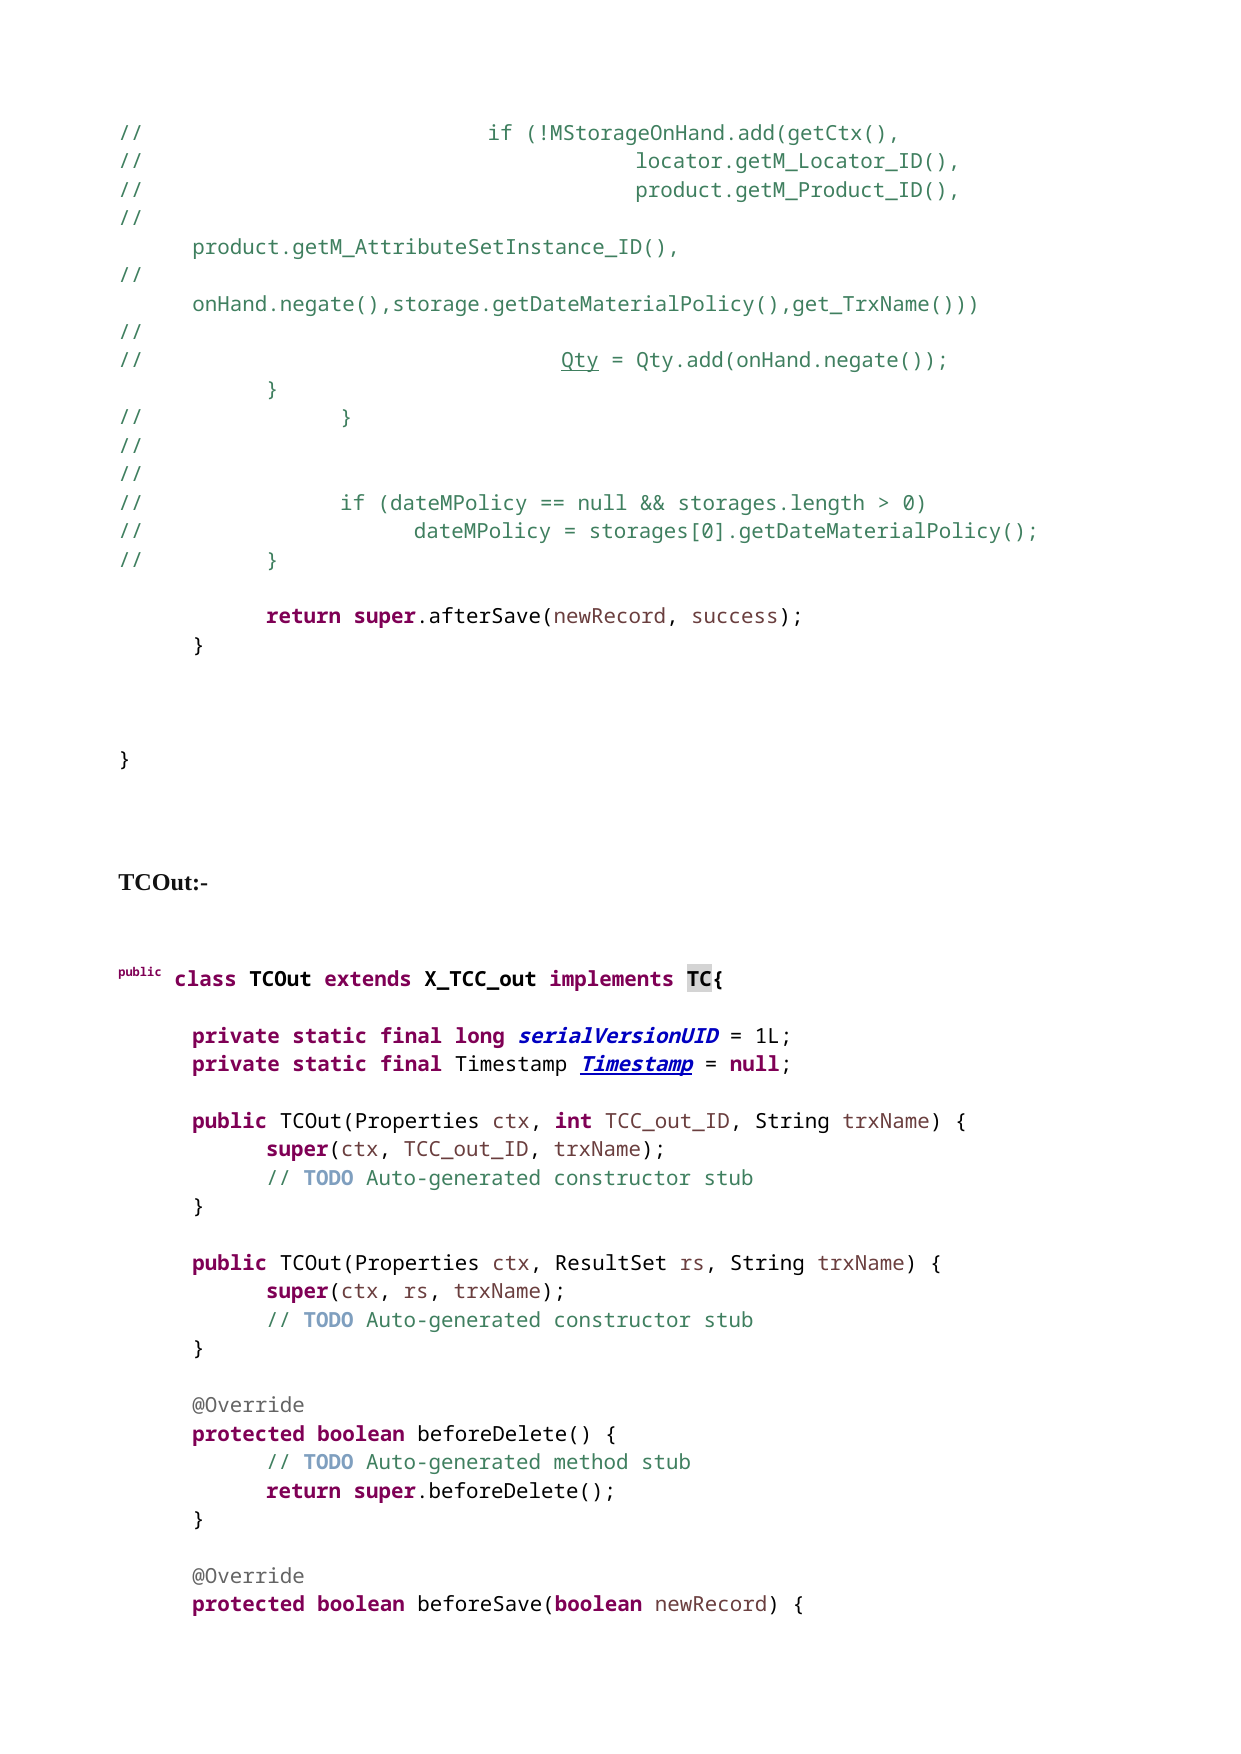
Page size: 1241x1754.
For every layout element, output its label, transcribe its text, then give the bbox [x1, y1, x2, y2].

text // if (!MStorageOnHand.add(getCtx(), [118, 118, 1122, 147]
text // product.getM_Product_ID(), [118, 175, 1122, 203]
text // product.getM_AttributeSetInstance_ID(), [118, 203, 1122, 260]
text // } [118, 402, 1122, 431]
text // TODO Auto-generated method stub [118, 1447, 1122, 1476]
text } [118, 744, 1122, 772]
text // Qty = Qty.add(onHand.negate()); } [118, 346, 1122, 402]
text return super.afterSave(newRecord, success); [118, 602, 1122, 630]
text } [118, 1333, 1122, 1362]
text @Override [118, 1390, 1122, 1419]
text super(ctx, TCC_out_ID, trxName); [118, 1134, 1122, 1163]
text // [118, 431, 1122, 459]
text protected boolean beforeDelete() { [118, 1419, 1122, 1447]
text private static final Timestamp Timestamp = null; [118, 1049, 1122, 1078]
text @Override [118, 1561, 1122, 1589]
text public class TCOut extends X_TCC_out implements TC{ [118, 964, 1122, 992]
text // if (dateMPolicy == null && storages.length > 0) [118, 488, 1122, 516]
text public TCOut(Properties ctx, int TCC_out_ID, String trxName) { [118, 1106, 1122, 1134]
text } [118, 630, 1122, 658]
text super(ctx, rs, trxName); [118, 1277, 1122, 1305]
text // [118, 317, 1122, 346]
text // [118, 459, 1122, 488]
text // TODO Auto-generated constructor stub [118, 1163, 1122, 1191]
text // locator.getM_Locator_ID(), [118, 147, 1122, 175]
text private static final long serialVersionUID = 1L; [118, 1021, 1122, 1049]
text // dateMPolicy = storages[0].getDateMaterialPolicy(); [118, 516, 1122, 545]
text } [118, 1504, 1122, 1533]
text protected boolean beforeSave(boolean newRecord) { [118, 1589, 1122, 1618]
text return super.beforeDelete(); [118, 1476, 1122, 1504]
text // onHand.negate(),storage.getDateMaterialPolicy(),get_TrxName())) [118, 260, 1122, 317]
text TCOut:- [118, 868, 1122, 916]
text // } [118, 545, 1122, 573]
text public TCOut(Properties ctx, ResultSet rs, String trxName) { [118, 1248, 1122, 1277]
text } [118, 1191, 1122, 1220]
text // TODO Auto-generated constructor stub [118, 1305, 1122, 1333]
